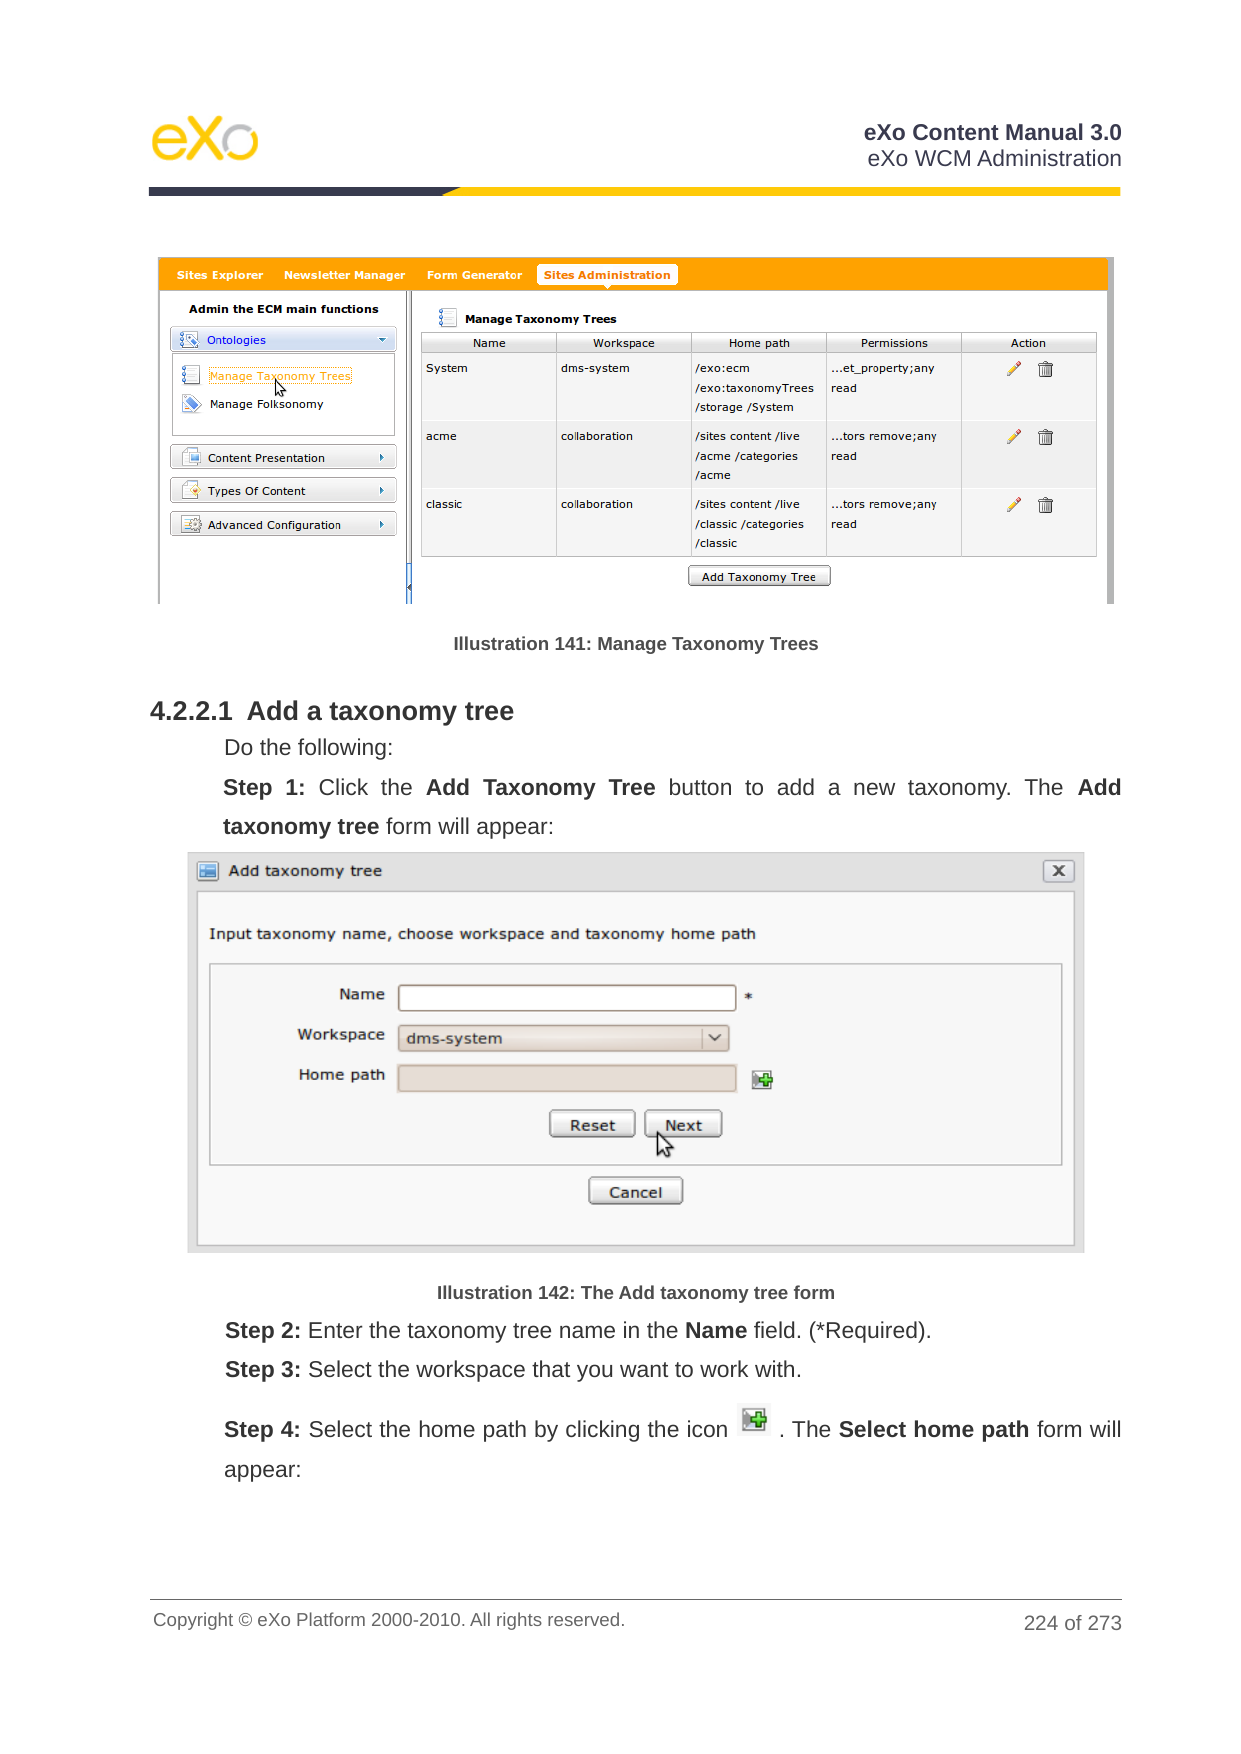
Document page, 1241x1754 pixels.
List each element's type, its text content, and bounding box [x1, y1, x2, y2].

picture [157, 257, 1114, 604]
list Illustration 142: The Add taxonomy tree form [165, 1253, 1107, 1303]
text Do the following: [224, 734, 1122, 760]
picture [152, 115, 259, 161]
text Illustration 141: Manage Taxonomy Trees [138, 604, 1134, 654]
subtitle Add a taxonomy tree [150, 695, 1122, 726]
list Step 3: Select the workspace that you want to work with. [187, 1356, 1122, 1382]
list Step 2: Enter the taxonomy tree name in the Name field. (*Required). [187, 1253, 1122, 1343]
picture [187, 852, 1085, 1253]
picture [148, 187, 1121, 196]
text Step 1: Click the Add Taxonomy Tree button to add a new taxonomy. The Add taxonomy tree form will appear: [223, 773, 1122, 839]
picture [736, 1403, 772, 1436]
list Step 4: Select the home path by clicking the icon. The Select home path form will appear: [224, 1396, 1122, 1483]
list [165, 852, 187, 927]
